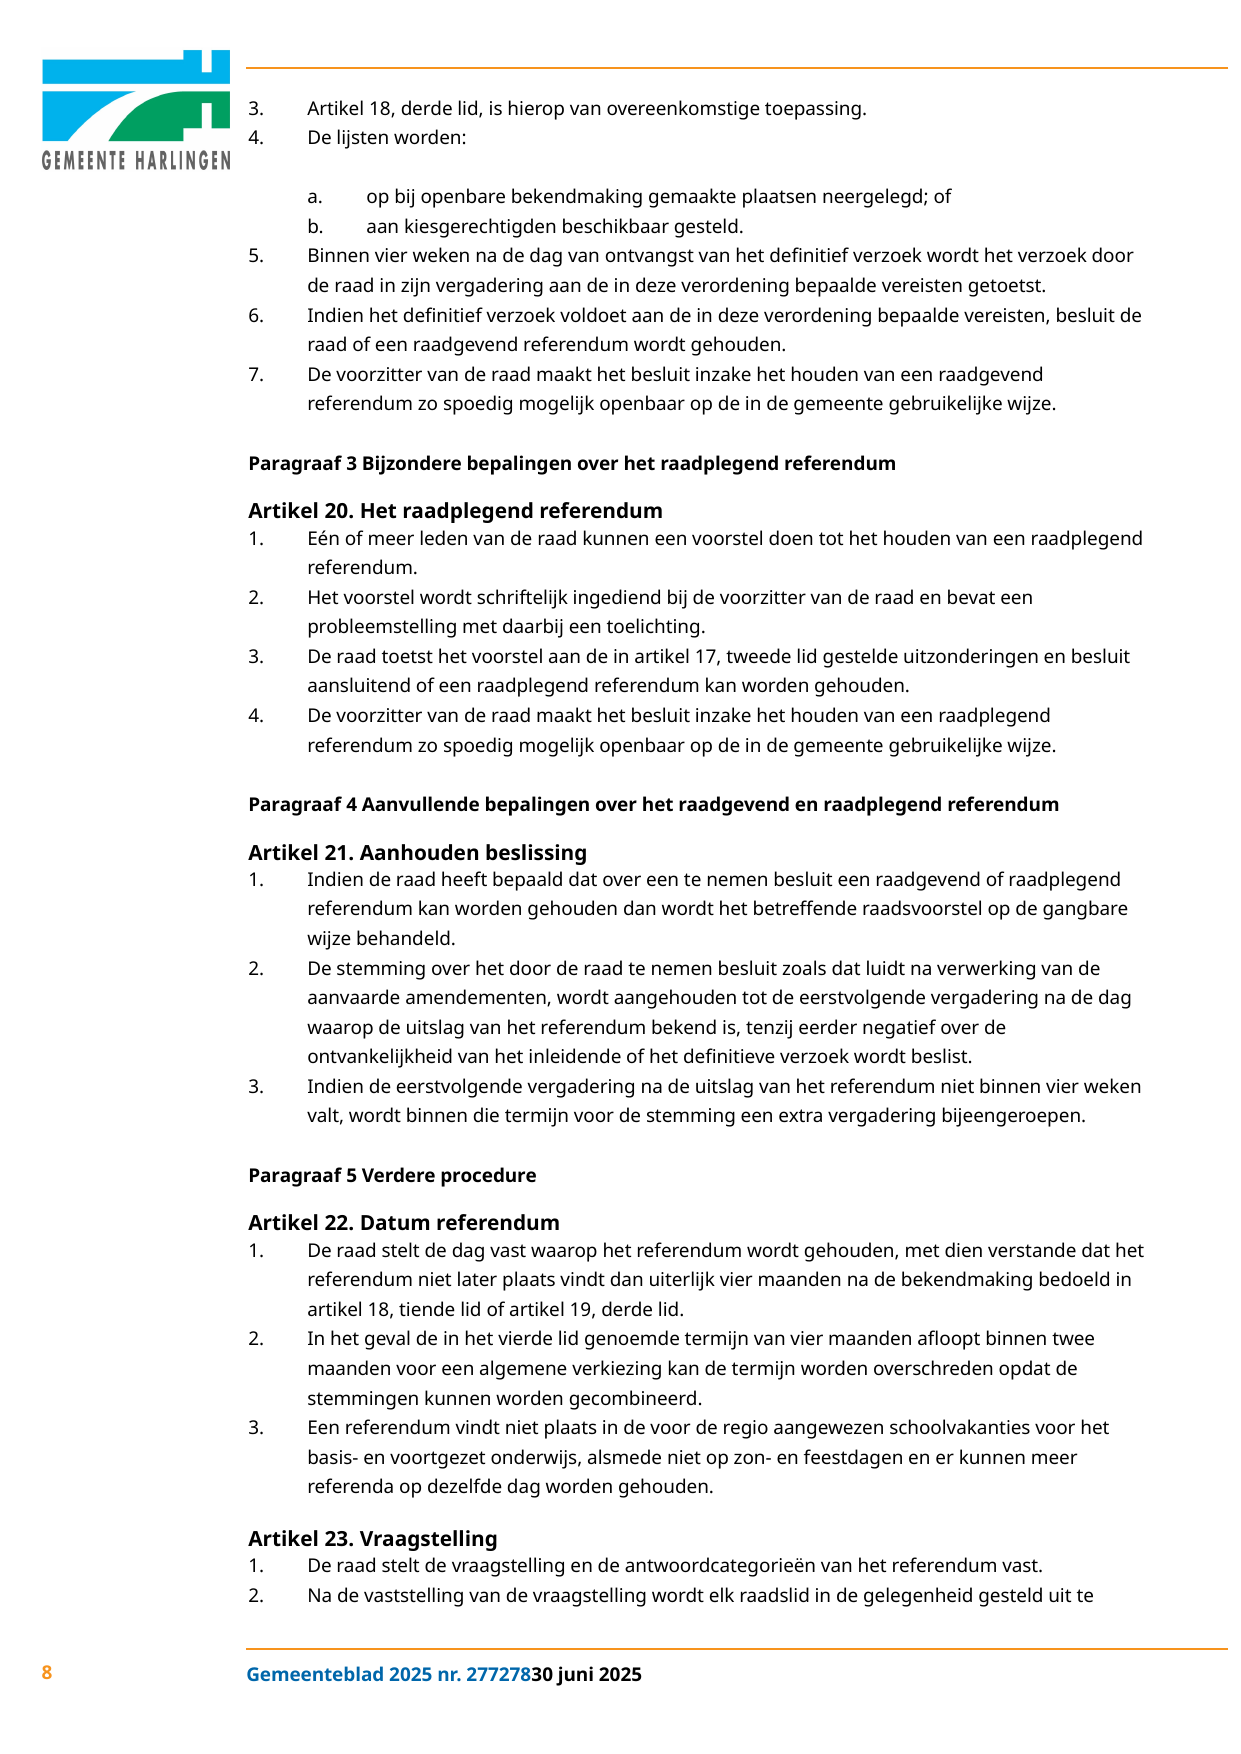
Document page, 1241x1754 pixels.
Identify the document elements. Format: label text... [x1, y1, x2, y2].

list aan kiesgerechtigden beschikbaar gesteld. [307, 213, 1152, 239]
list De voorzitter van de raad maakt het besluit inzake het houden van een raadplegend referendum zo spoedig mogelijk openbaar op de in de gemeente gebruikelijke wijze. [248, 702, 1152, 758]
list Na de vaststelling van de vraagstelling wordt elk raadslid in de gelegenheid gesteld uit te [248, 1582, 1152, 1608]
list Een referendum vindt niet plaats in de voor de regio aangewezen schoolvakanties voor het basis- en voortgezet onderwijs, alsmede niet op zon- en feestdagen en er kunnen meer referenda op dezelfde dag worden gehouden. [248, 1414, 1152, 1499]
list De raad toetst het voorstel aan de in artikel 17, tweede lid gestelde uitzonderingen en besluit aansluitend of een raadplegend referendum kan worden gehouden. [248, 643, 1152, 698]
list De raad stelt de dag vast waarop het referendum wordt gehouden, met dien verstande dat het referendum niet later plaats vindt dan uiterlijk vier maanden na de bekendmaking bedoeld in artikel 18, tiende lid of artikel 19, derde lid. [248, 1237, 1152, 1322]
picture [41, 47, 231, 172]
list De voorzitter van de raad maakt het besluit inzake het houden van een raadgevend referendum zo spoedig mogelijk openbaar op de in de gemeente gebruikelijke wijze. [248, 361, 1152, 416]
list Het voorstel wordt schriftelijk ingediend bij de voorzitter van de raad en bevat een probleemstelling met daarbij een toelichting. [248, 584, 1152, 639]
text Artikel 22. Datum referendum [248, 1208, 1152, 1237]
list op bij openbare bekendmaking gemaakte plaatsen neergelegd; of [307, 183, 1152, 209]
list Indien de raad heeft bepaald dat over een te nemen besluit een raadgevend of raadplegend referendum kan worden gehouden dan wordt het betreffende raadsvoorstel op de gangbare wijze behandeld. [248, 866, 1152, 951]
list De stemming over het door de raad te nemen besluit zoals dat luidt na verwerking van de aanvaarde amendementen, wordt aangehouden tot de eerstvolgende vergadering na de dag waarop de uitslag van het referendum bekend is, tenzij eerder negatief over de ontvankelijkheid van het inleidende of het definitieve verzoek wordt beslist. [248, 955, 1152, 1069]
list De lijsten worden: [248, 124, 1152, 150]
text Paragraaf 4 Aanvullende bepalingen over het raadgevend en raadplegend referendum [248, 791, 1152, 817]
text Artikel 23. Vraagstelling [248, 1524, 1152, 1552]
list Indien het definitief verzoek voldoet aan de in deze verordening bepaalde vereisten, besluit de raad of een raadgevend referendum wordt gehouden. [248, 302, 1152, 357]
list In het geval de in het vierde lid genoemde termijn van vier maanden afloopt binnen twee maanden voor een algemene verkiezing kan de termijn worden overschreden opdat de stemmingen kunnen worden gecombineerd. [248, 1326, 1152, 1411]
text Paragraaf 3 Bijzondere bepalingen over het raadplegend referendum [248, 450, 1152, 476]
text Artikel 21. Aanhouden beslissing [248, 838, 1152, 866]
list Eén of meer leden van de raad kunnen een voorstel doen tot het houden van een raadplegend referendum. [248, 525, 1152, 580]
list Artikel 18, derde lid, is hierop van overeenkomstige toepassing. [248, 95, 1152, 121]
text Artikel 20. Het raadplegend referendum [248, 496, 1152, 525]
list Binnen vier weken na de dag van ontvangst van het definitief verzoek wordt het verzoek door de raad in zijn vergadering aan de in deze verordening bepaalde vereisten getoetst. [248, 243, 1152, 298]
list De raad stelt de vraagstelling en de antwoordcategorieën van het referendum vast. [248, 1552, 1152, 1578]
text Paragraaf 5 Verdere procedure [248, 1162, 1152, 1188]
list Indien de eerstvolgende vergadering na de uitslag van het referendum niet binnen vier weken valt, wordt binnen die termijn voor de stemming een extra vergadering bijeengeroepen. [248, 1073, 1152, 1128]
